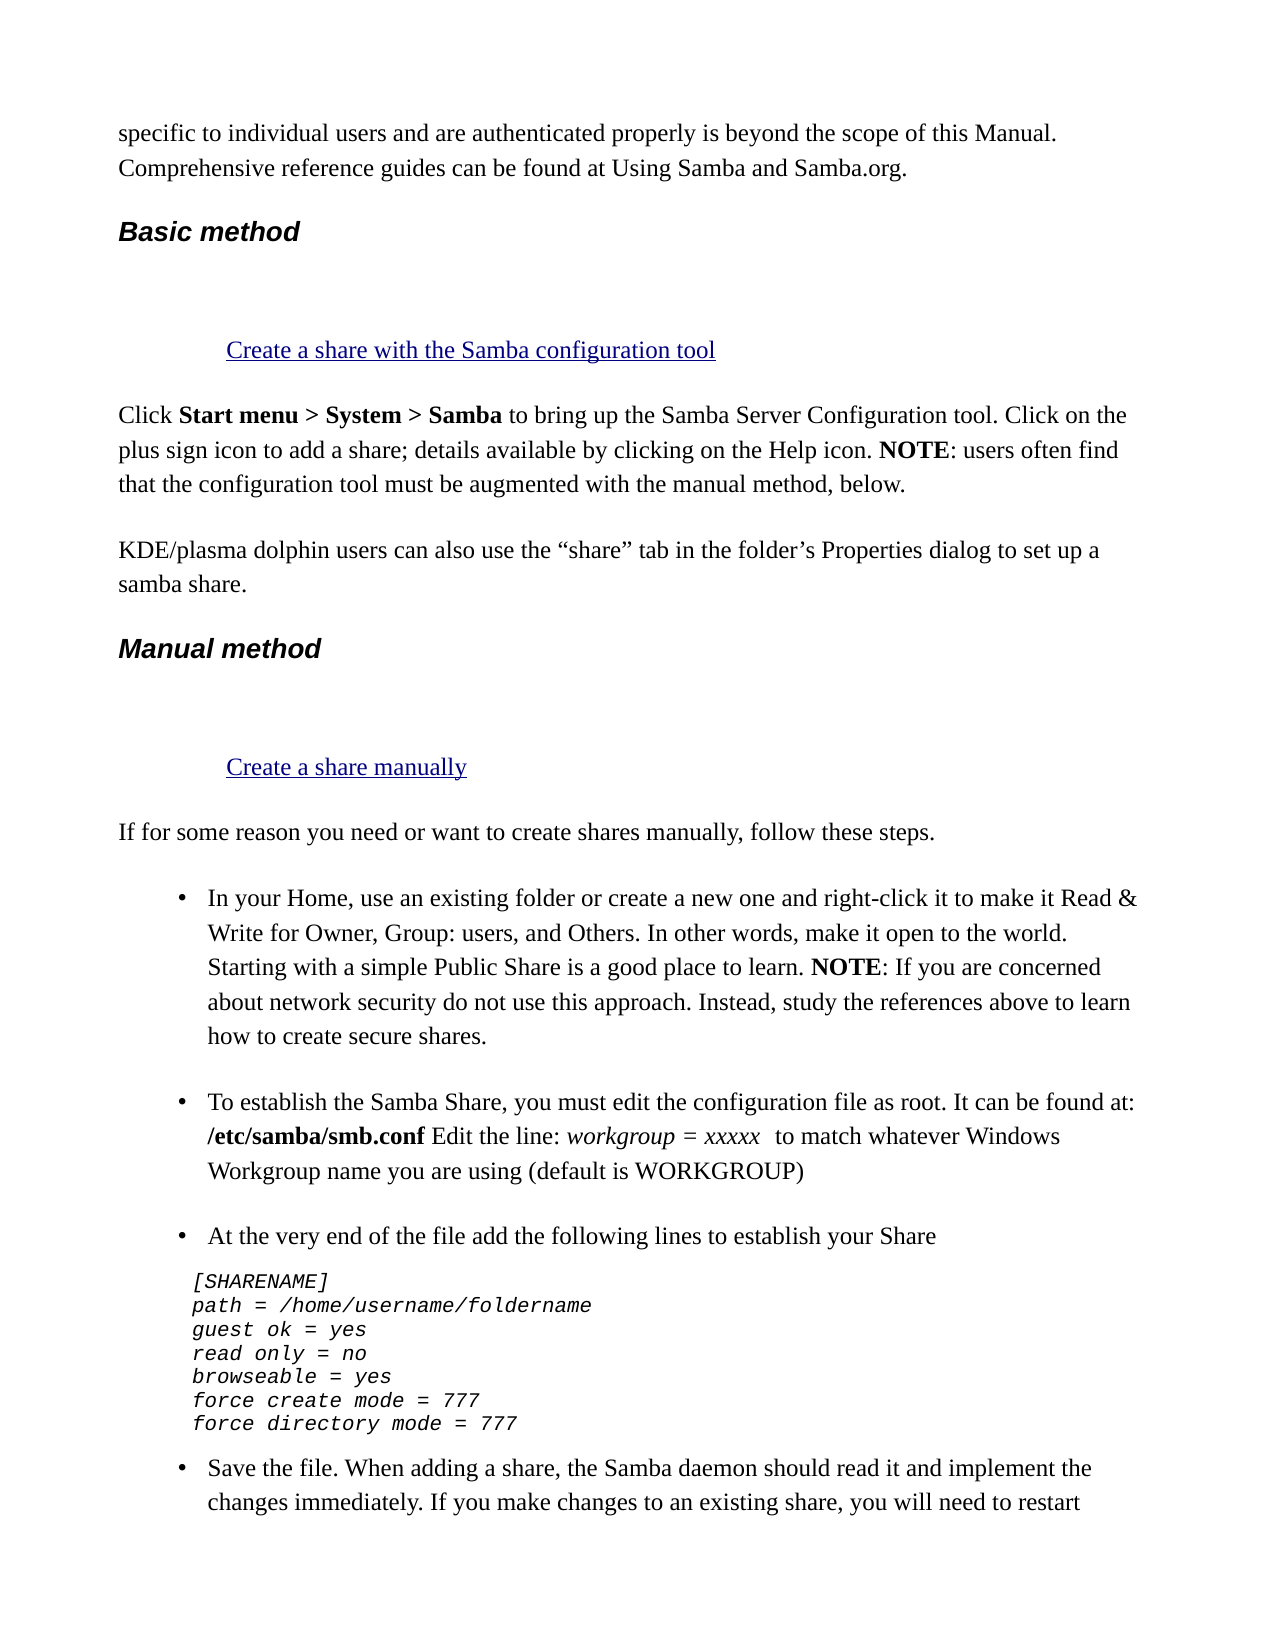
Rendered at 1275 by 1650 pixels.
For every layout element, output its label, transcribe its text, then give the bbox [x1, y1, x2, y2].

list browseable = yes [162, 1366, 1157, 1390]
list [SHARENAME] [162, 1272, 1157, 1295]
list path = /home/username/foldername [162, 1295, 1157, 1319]
list force directory mode = 777 [162, 1413, 1157, 1437]
text specific to individual users and are authenticated properly is beyond the scope of this Manual. Comprehensive reference guides can be found at Using Samba and Samba.org. [118, 118, 1157, 181]
list Save the file. When adding a share, the Samba daemon should read it and implement the changes immediately. If you make changes to an existing share, you will need to restart [178, 1453, 1141, 1516]
subtitle Manual method [118, 632, 1157, 664]
list read only = no [162, 1342, 1157, 1366]
text Create a share with the Samba configuration tool [118, 275, 1157, 363]
text If for some reason you need or want to create shares manually, follow these steps. [118, 817, 1157, 846]
list guest ok = yes [162, 1319, 1157, 1342]
subtitle Basic method [118, 215, 1157, 247]
text Click Start menu > System > Samba to bring up the Samba Server Configuration tool. Click on the plus sign icon to add a share; details available by clicking on the Help icon. NOTE: users often find that the configuration tool must be augmented with the manual method, below. [118, 400, 1157, 498]
list To establish the Samba Share, you must edit the configuration file as root. It can be found at: /etc/samba/smb.conf Edit the line: workgroup = xxxxx to match whatever Windows Workgroup name you are using (default is WORKGROUP) [178, 1087, 1141, 1184]
text KDE/plasma dolphin users can also use the “share” tab in the folder’s Properties dialog to set up a samba share. [118, 535, 1157, 598]
text Create a share manually [118, 692, 1157, 780]
list force create mode = 777 [162, 1390, 1157, 1413]
list At the very end of the file add the following lines to establish your Share [178, 1221, 1141, 1250]
list In your Home, use an existing folder or create a new one and right-click it to make it Read & Write for Owner, Group: users, and Others. In other words, make it open to the world. Starting with a simple Public Share is a good place to learn. NOTE: If you are concerned about network security do not use this approach. Instead, study the references above to learn how to create secure shares. [178, 883, 1141, 1050]
